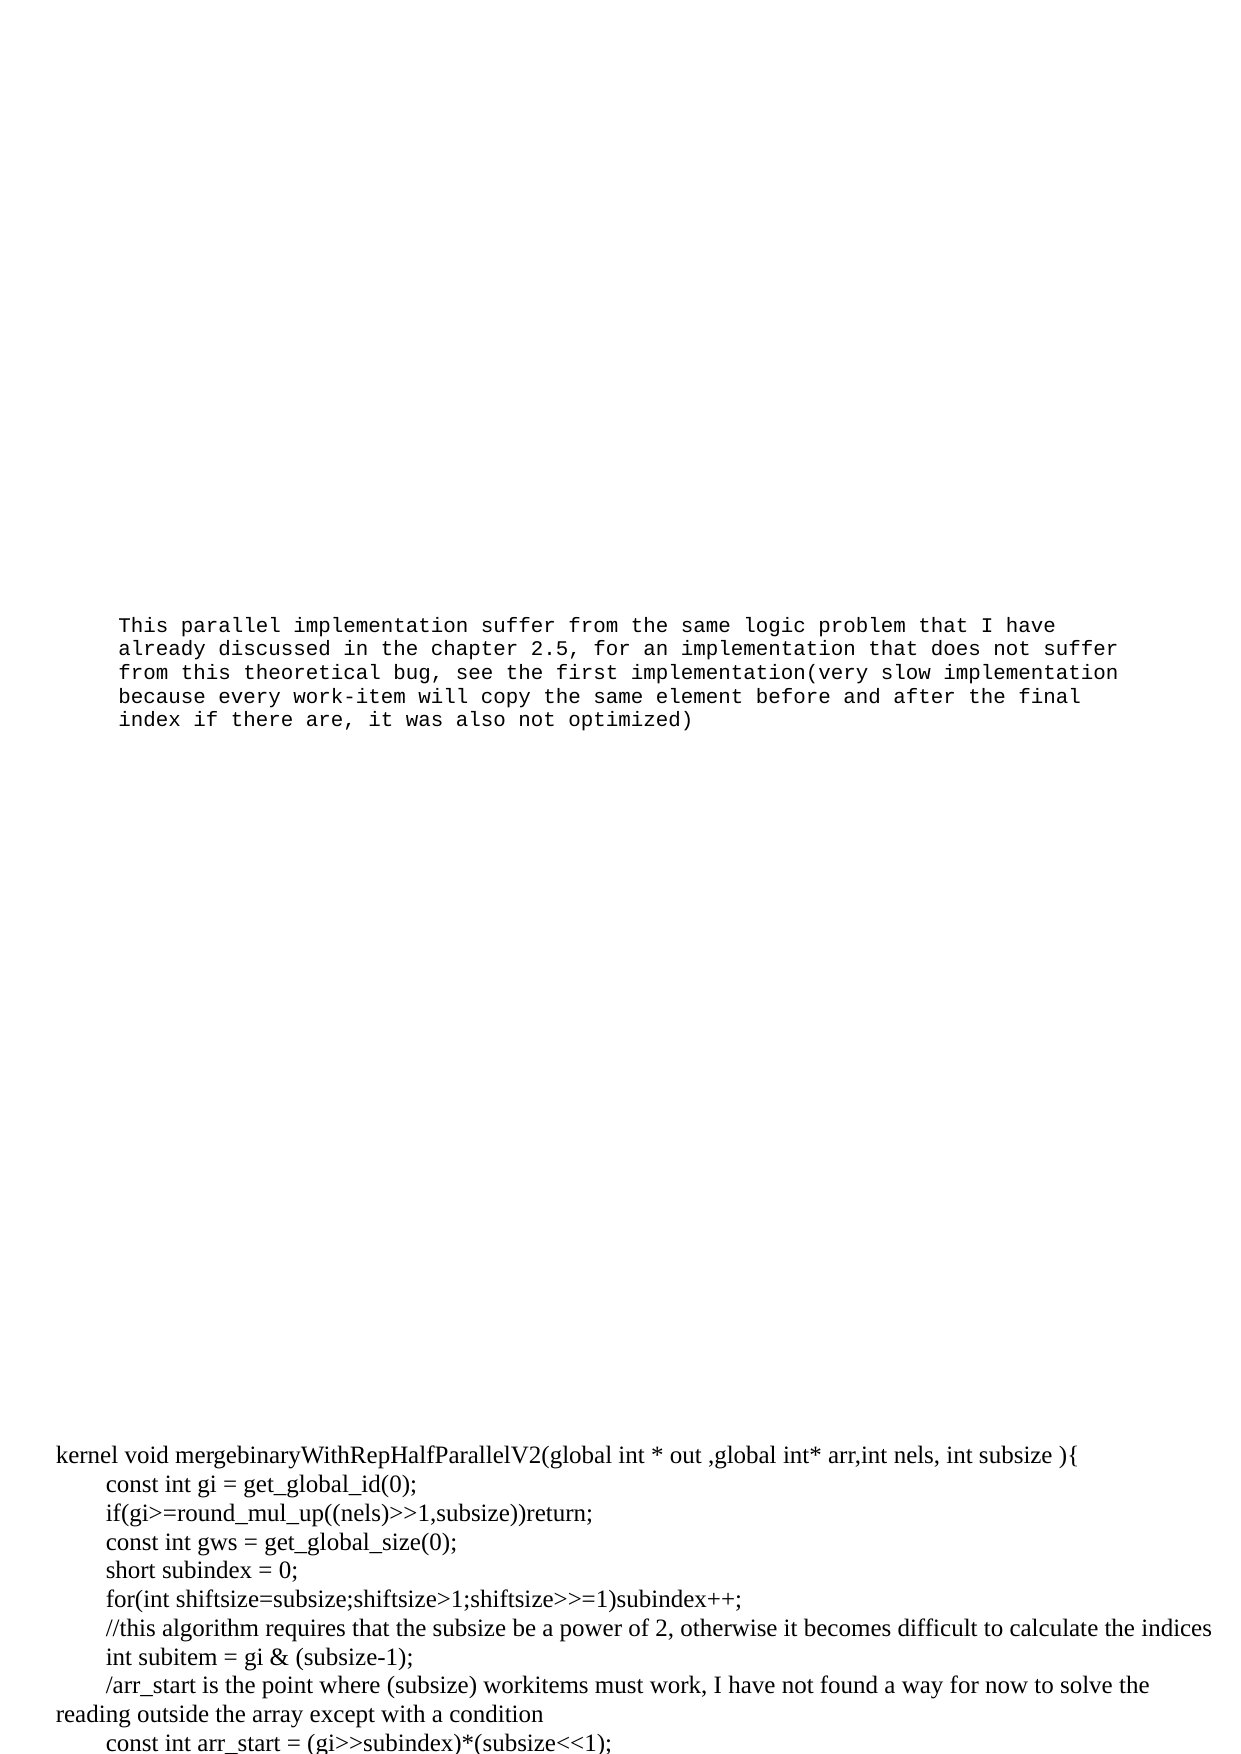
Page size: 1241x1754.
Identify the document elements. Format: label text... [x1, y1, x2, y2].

text This parallel implementation suffer from the same logic problem that I have already discussed in the chapter 2.5, for an implementation that does not suffer from this theoretical bug, see the first implementation(very slow implementation because every work-item will copy the same element before and after the final index if there are, it was also not optimized) [118, 615, 1122, 733]
